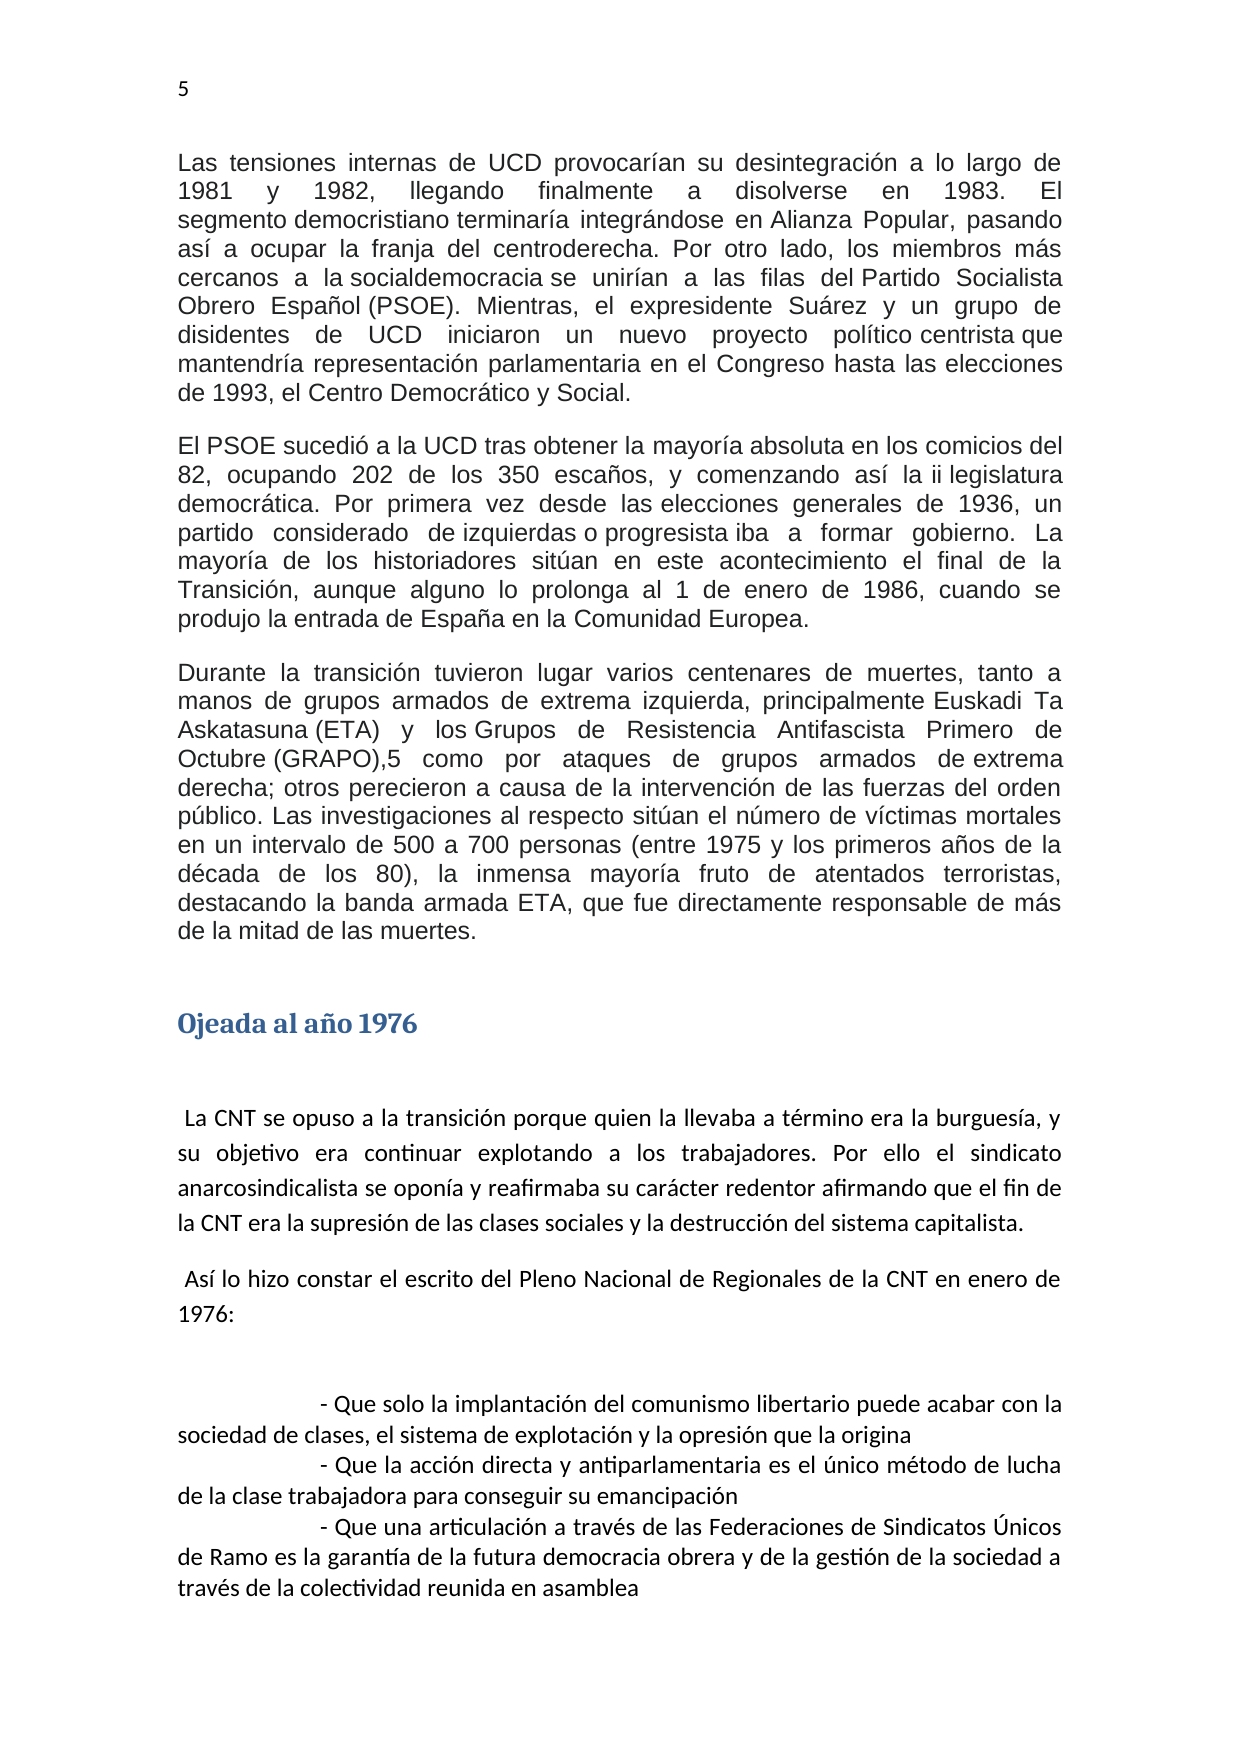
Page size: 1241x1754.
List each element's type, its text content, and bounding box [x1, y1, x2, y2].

subtitle Ojeada al año 1976 [177, 1008, 1063, 1041]
text - Que una articulación a través de las Federaciones de Sindicatos Únicos de Ramo es la garantía de la futura democracia obrera y de la gestión de la sociedad a través de la colectividad reunida en asamblea [177, 1511, 1063, 1602]
text El PSOE sucedió a la UCD tras obtener la mayoría absoluta en los comicios del 82, ocupando 202 de los 350 escaños, y comenzando así la ii legislatura democrática. Por primera vez desde las elecciones generales de 1936, un partido considerado de izquierdas o progresista iba a formar gobierno. La mayoría de los historiadores sitúan en este acontecimiento el final de la Transición, aunque alguno lo prolonga al 1 de enero de 1986, cuando se produjo la entrada de España en la Comunidad Europea. [177, 431, 1063, 633]
text Así lo hizo constar el escrito del Pleno Nacional de Regionales de la CNT en enero de 1976: [177, 1263, 1063, 1363]
text La CNT se opuso a la transición porque quien la llevaba a término era la burguesía, y su objetivo era continuar explotando a los trabajadores. Por ello el sindicato anarcosindicalista se oponía y reafirmaba su carácter redentor afirmando que el fin de la CNT era la supresión de las clases sociales y la destrucción del sistema capitalista. [177, 1102, 1063, 1237]
text Las tensiones internas de UCD provocarían su desintegración a lo largo de 1981 y 1982, llegando finalmente a disolverse en 1983. El segmento democristiano terminaría integrándose en Alianza Popular, pasando así a ocupar la franja del centroderecha. Por otro lado, los miembros más cercanos a la socialdemocracia se unirían a las filas del Partido Socialista Obrero Español (PSOE). Mientras, el expresidente Suárez y un grupo de disidentes de UCD iniciaron un nuevo proyecto político centrista que mantendría representación parlamentaria en el Congreso hasta las elecciones de 1993, el Centro Democrático y Social. [177, 148, 1063, 406]
text - Que la acción directa y antiparlamentaria es el único método de lucha de la clase trabajadora para conseguir su emancipación [177, 1450, 1063, 1511]
text - Que solo la implantación del comunismo libertario puede acabar con la sociedad de clases, el sistema de explotación y la opresión que la origina [177, 1389, 1063, 1450]
text Durante la transición tuvieron lugar varios centenares de muertes, tanto a manos de grupos armados de extrema izquierda, principalmente Euskadi Ta Askatasuna (ETA) y los Grupos de Resistencia Antifascista Primero de Octubre (GRAPO),5​ como por ataques de grupos armados de extrema derecha; otros perecieron a causa de la intervención de las fuerzas del orden público. Las investigaciones al respecto sitúan el número de víctimas mortales en un intervalo de 500 a 700 personas (entre 1975 y los primeros años de la década de los 80), la inmensa mayoría fruto de atentados terroristas, destacando la banda armada ETA, que fue directamente responsable de más de la mitad de las muertes. ​ [177, 658, 1063, 945]
